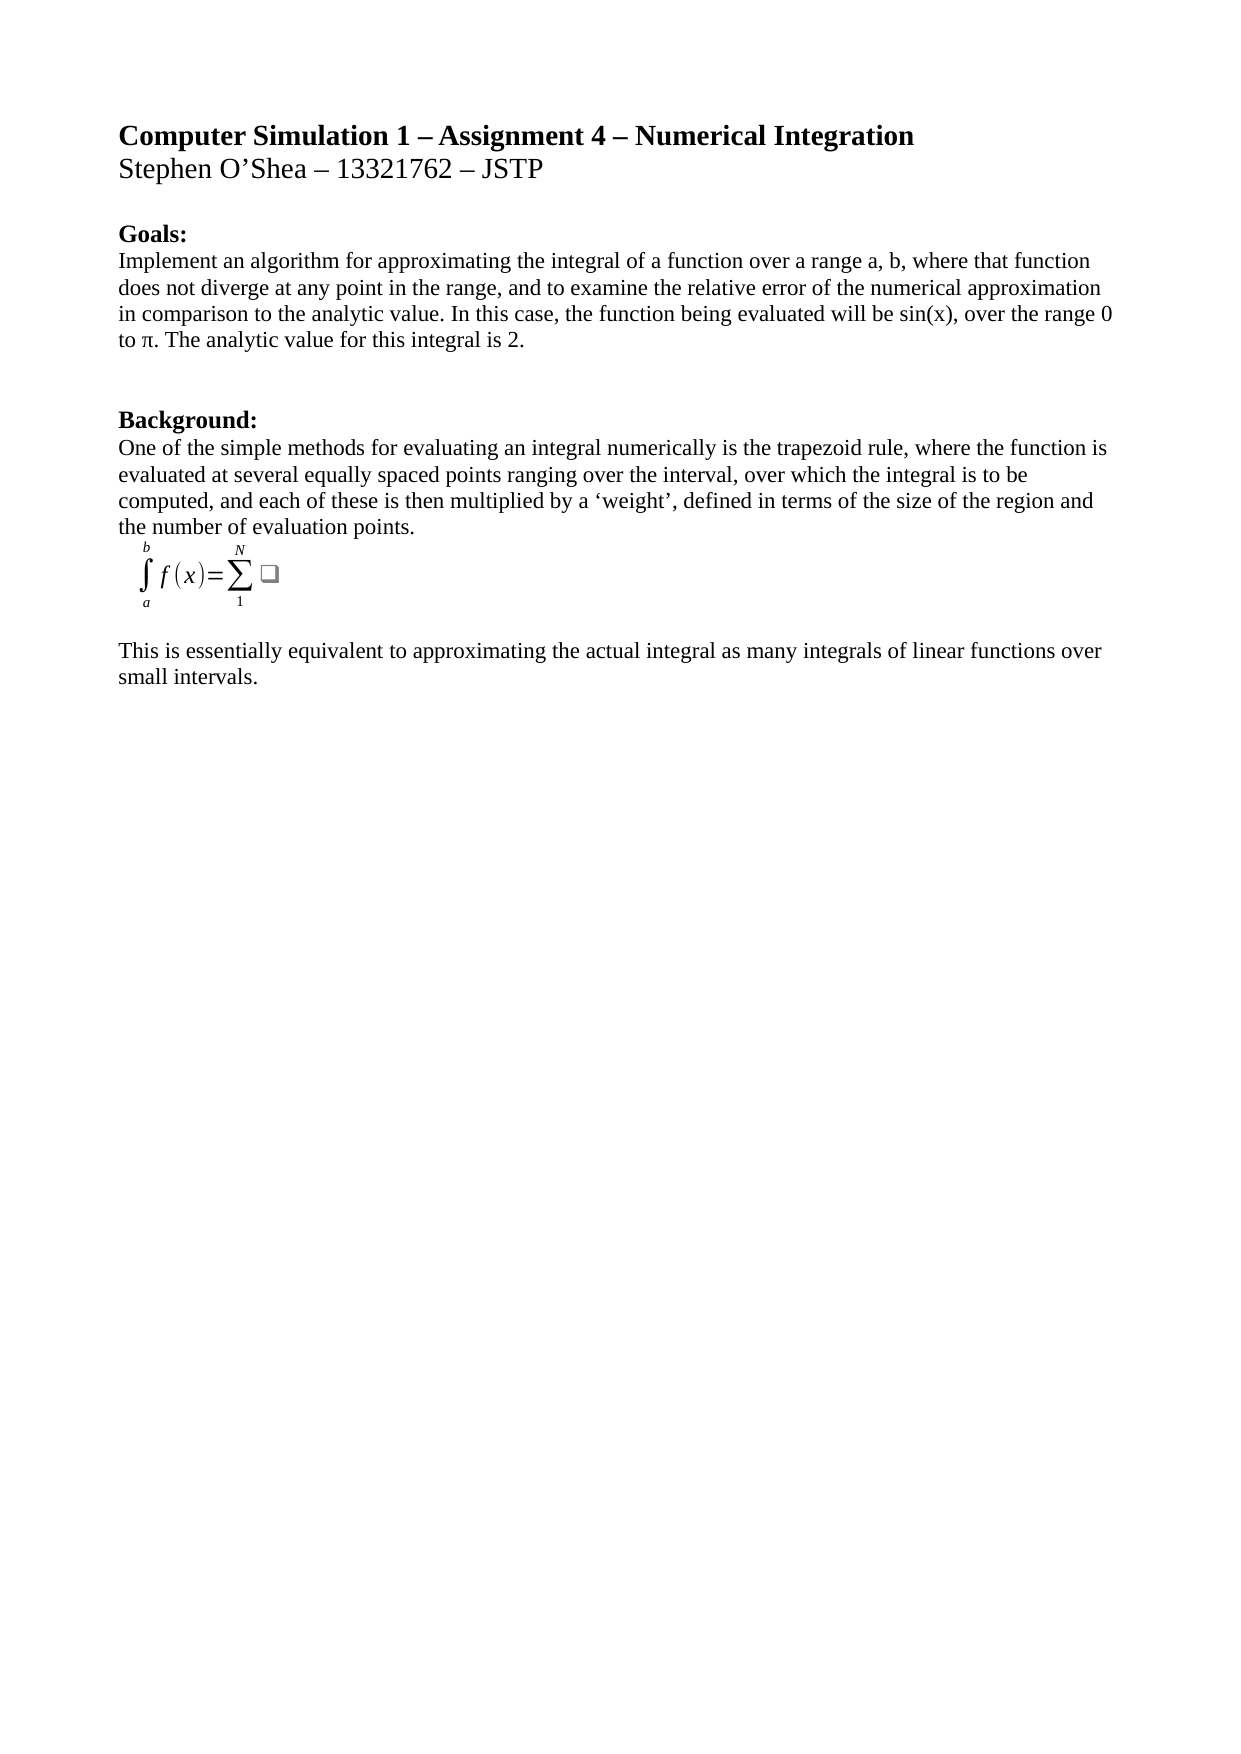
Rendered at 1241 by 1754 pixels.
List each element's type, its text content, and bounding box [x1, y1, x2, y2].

text Implement an algorithm for approximating the integral of a function over a range a, b, where that function does not diverge at any point in the range, and to examine the relative error of the numerical approximation in comparison to the analytic value. In this case, the function being evaluated will be sin(x), over the range 0 to π. The analytic value for this integral is 2. [118, 247, 1122, 353]
text One of the simple methods for evaluating an integral numerically is the trapezoid rule, where the function is evaluated at several equally spaced points ranging over the interval, over which the integral is to be computed, and each of these is then multiplied by a ‘weight’, defined in terms of the size of the region and the number of evaluation points. [118, 434, 1122, 540]
text Background: [118, 406, 1122, 434]
text Stephen O’Shea – 13321762 – JSTP [118, 152, 1122, 185]
text Computer Simulation 1 – Assignment 4 – Numerical Integration [118, 118, 1122, 152]
text Goals: [118, 219, 1122, 247]
text This is essentially equivalent to approximating the actual integral as many integrals of linear functions over small intervals. [118, 637, 1122, 689]
